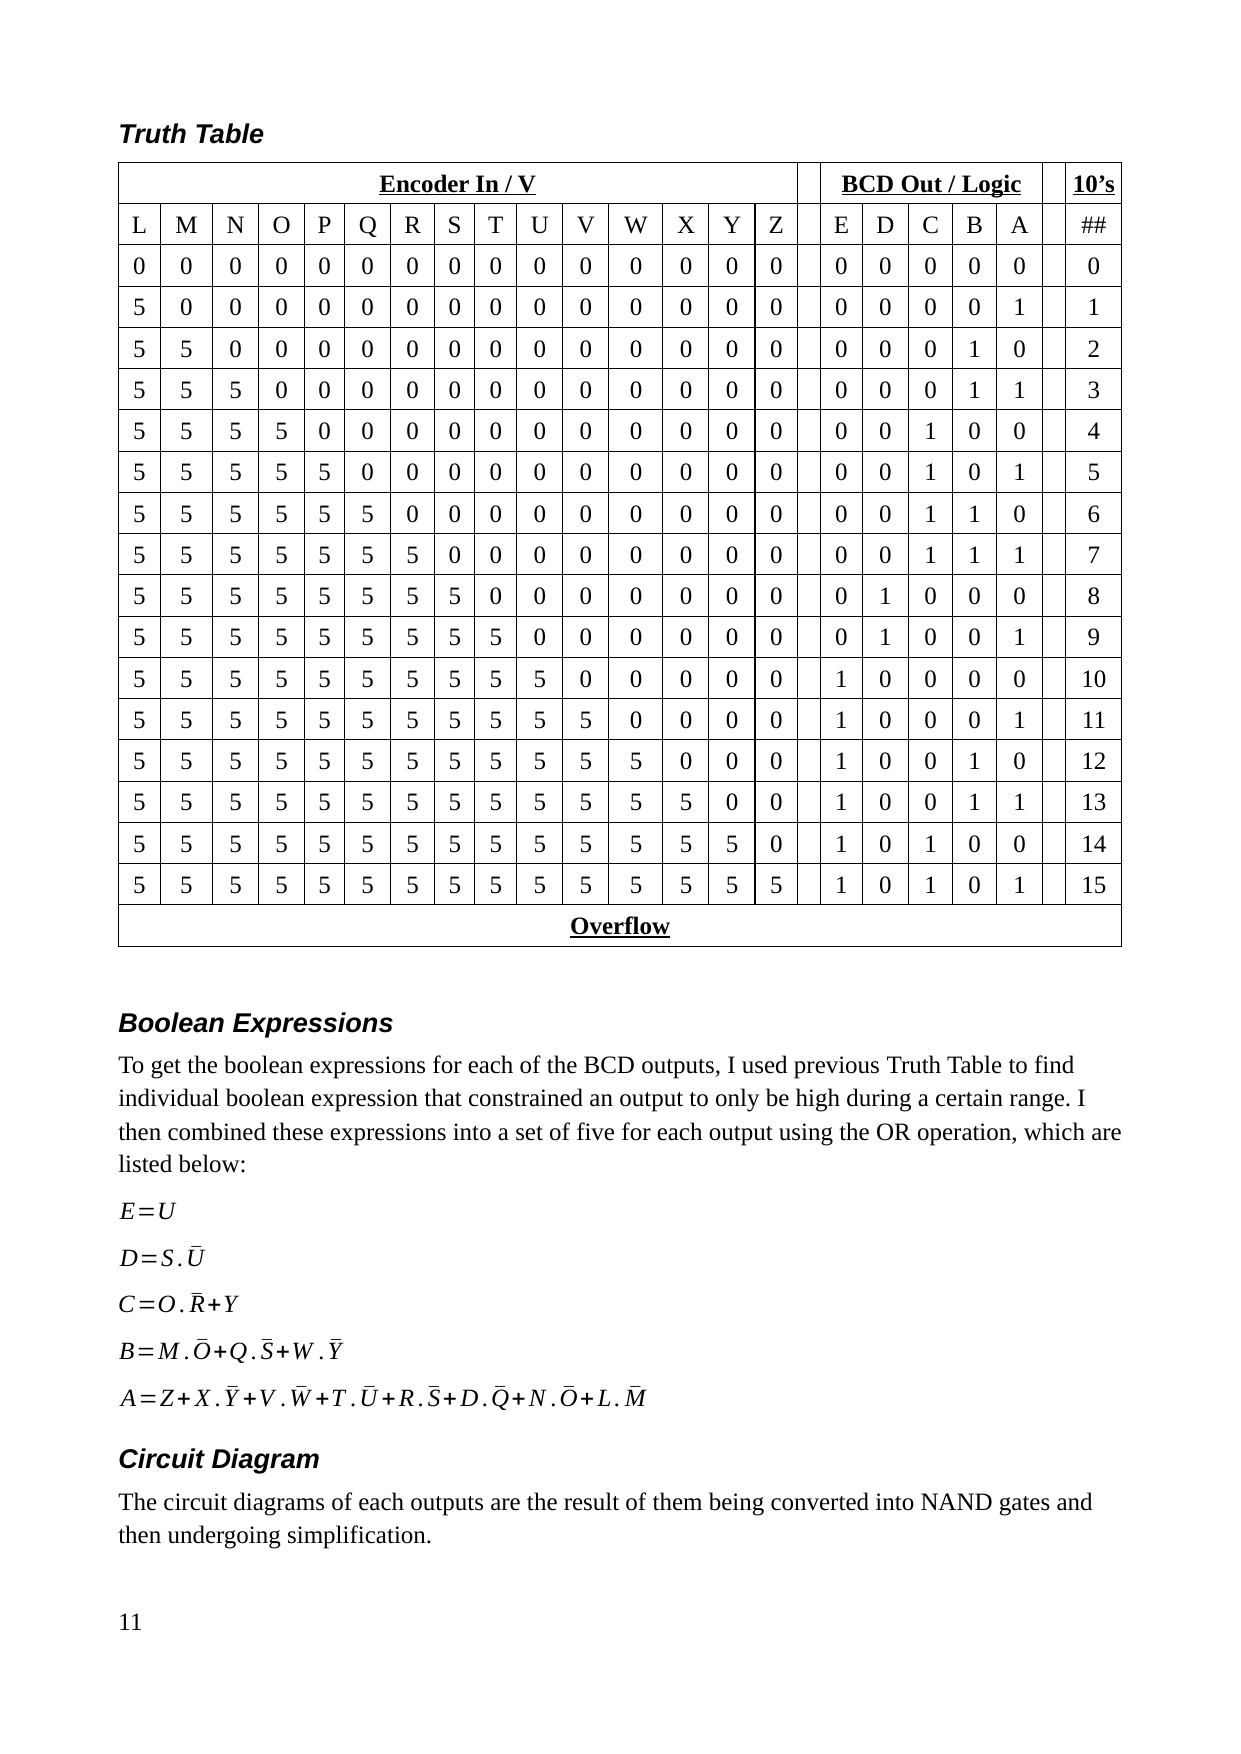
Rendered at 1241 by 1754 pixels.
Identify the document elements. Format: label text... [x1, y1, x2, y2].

table_cell 0 [609, 369, 662, 409]
text The circuit diagrams of each outputs are the result of them being converted into NAND gates and then undergoing simplification. [118, 1487, 1122, 1548]
table_cell 5 [475, 658, 516, 698]
table_header Encoder In / V [119, 163, 797, 203]
table_cell 0 [997, 823, 1042, 863]
table_cell 1 [821, 864, 862, 904]
table_cell 5 [161, 452, 212, 492]
table_cell 0 [953, 245, 996, 286]
table_cell 0 [517, 410, 562, 451]
table_cell 0 [909, 575, 952, 616]
table_cell 5 [213, 410, 258, 451]
table_cell [1043, 658, 1065, 698]
table_cell 0 [435, 452, 474, 492]
table_cell 0 [909, 328, 952, 368]
table_cell 0 [609, 328, 662, 368]
table_cell [1043, 699, 1065, 739]
table_cell [1043, 740, 1065, 781]
table_cell 0 [863, 452, 908, 492]
table_cell 0 [953, 699, 996, 739]
table_cell 0 [663, 245, 708, 286]
table_cell Overflow [119, 905, 1121, 946]
table_cell 0 [863, 823, 908, 863]
table_cell 4 [1066, 410, 1121, 451]
table_cell A [997, 204, 1042, 244]
table_cell [1043, 782, 1065, 822]
table_cell 0 [863, 658, 908, 698]
table_cell 0 [821, 575, 862, 616]
table_cell D [863, 204, 908, 244]
table_cell 0 [821, 452, 862, 492]
table_cell 0 [305, 410, 344, 451]
table_cell 0 [119, 245, 160, 286]
table_cell 0 [663, 699, 708, 739]
table_cell [798, 410, 820, 451]
table_cell 0 [345, 245, 390, 286]
table_cell W [609, 204, 662, 244]
table_cell 0 [756, 287, 797, 327]
table_cell 0 [663, 617, 708, 657]
table_cell 5 [213, 369, 258, 409]
table_cell 5 [663, 864, 708, 904]
table_cell 11 [1066, 699, 1121, 739]
table_cell 0 [475, 534, 516, 574]
table_cell 5 [435, 782, 474, 822]
table_header 10’s [1066, 163, 1121, 203]
table_cell 0 [435, 534, 474, 574]
table_cell 0 [609, 534, 662, 574]
table_cell 1 [821, 658, 862, 698]
table_cell 5 [305, 823, 344, 863]
table_cell 0 [563, 493, 608, 533]
table_cell 1 [909, 410, 952, 451]
table_cell 0 [563, 328, 608, 368]
table_cell 5 [161, 782, 212, 822]
table_cell 0 [663, 658, 708, 698]
table_cell M [161, 204, 212, 244]
table_cell 0 [863, 287, 908, 327]
table_cell 5 [259, 575, 304, 616]
table_cell 0 [953, 287, 996, 327]
table_cell L [119, 204, 160, 244]
table_cell 5 [119, 864, 160, 904]
table_cell 1 [997, 287, 1042, 327]
table_cell 5 [517, 823, 562, 863]
table_cell [1043, 410, 1065, 451]
table_cell 0 [709, 369, 754, 409]
table_cell 0 [435, 245, 474, 286]
text To get the boolean expressions for each of the BCD outputs, I used previous Truth Table to find individual boolean expression that constrained an output to only be high during a certain range. I then combined these expressions into a set of five for each output using the OR operation, which are listed below: [118, 1051, 1122, 1178]
table_cell [798, 782, 820, 822]
table_cell 0 [259, 287, 304, 327]
table_cell 0 [663, 534, 708, 574]
table_cell 5 [435, 617, 474, 657]
table_cell 1 [997, 782, 1042, 822]
table_cell 0 [756, 534, 797, 574]
table_cell 0 [345, 410, 390, 451]
table_cell 5 [119, 493, 160, 533]
table_cell [1043, 328, 1065, 368]
table_cell 5 [305, 699, 344, 739]
table_cell 5 [213, 658, 258, 698]
table_cell 0 [213, 287, 258, 327]
table_cell 0 [909, 369, 952, 409]
table_cell 0 [391, 493, 434, 533]
table_cell E [821, 204, 862, 244]
table_cell 5 [475, 782, 516, 822]
table_cell 0 [609, 617, 662, 657]
table_cell [798, 493, 820, 533]
table_cell 5 [305, 658, 344, 698]
table_cell 0 [821, 369, 862, 409]
table_cell 0 [517, 493, 562, 533]
table_cell 0 [517, 245, 562, 286]
table_cell 0 [435, 493, 474, 533]
table_cell 5 [475, 740, 516, 781]
table_cell 5 [259, 410, 304, 451]
table_cell 5 [213, 699, 258, 739]
table_cell 5 [345, 864, 390, 904]
table_cell 0 [517, 452, 562, 492]
table_cell 1 [821, 699, 862, 739]
table_cell 0 [709, 782, 754, 822]
table_cell 0 [663, 493, 708, 533]
table_cell 0 [756, 658, 797, 698]
table_cell 5 [259, 782, 304, 822]
table_cell 0 [709, 287, 754, 327]
table_cell 15 [1066, 864, 1121, 904]
table_cell 5 [305, 740, 344, 781]
table_cell 0 [953, 823, 996, 863]
table_cell 5 [345, 534, 390, 574]
table_cell 0 [863, 864, 908, 904]
table_cell 7 [1066, 534, 1121, 574]
table_cell 5 [305, 782, 344, 822]
table_cell 0 [391, 369, 434, 409]
table_cell 0 [563, 287, 608, 327]
table_cell 0 [821, 328, 862, 368]
table_cell 0 [517, 534, 562, 574]
table_cell 0 [709, 740, 754, 781]
table_cell 5 [119, 658, 160, 698]
table_cell Z [756, 204, 797, 244]
table_cell 1 [909, 534, 952, 574]
table_cell 5 [517, 782, 562, 822]
table_cell 0 [821, 245, 862, 286]
table_cell 0 [863, 699, 908, 739]
table_cell 5 [259, 864, 304, 904]
table_cell 5 [161, 328, 212, 368]
table_cell O [259, 204, 304, 244]
table_cell 0 [435, 369, 474, 409]
table_cell 0 [609, 493, 662, 533]
table_cell 0 [435, 410, 474, 451]
table_cell 0 [475, 575, 516, 616]
table_cell 0 [821, 534, 862, 574]
table_cell 5 [517, 658, 562, 698]
table_cell 0 [909, 740, 952, 781]
table_cell 0 [391, 452, 434, 492]
table_cell [1043, 452, 1065, 492]
table_cell 0 [475, 493, 516, 533]
table_cell 0 [609, 658, 662, 698]
table_cell 0 [517, 575, 562, 616]
table_cell 5 [305, 493, 344, 533]
table_cell [798, 823, 820, 863]
table_cell 5 [345, 782, 390, 822]
table_cell 5 [161, 699, 212, 739]
table_cell 10 [1066, 658, 1121, 698]
table_cell 5 [475, 617, 516, 657]
subtitle Truth Table [118, 118, 1122, 149]
table_cell [798, 369, 820, 409]
table_cell [1043, 534, 1065, 574]
table_cell 5 [305, 534, 344, 574]
table_cell 0 [517, 617, 562, 657]
table_cell ## [1066, 204, 1121, 244]
table_cell Q [345, 204, 390, 244]
table_cell Y [709, 204, 754, 244]
table_cell 5 [435, 699, 474, 739]
table_cell 5 [213, 575, 258, 616]
table_cell [1043, 493, 1065, 533]
table_cell 0 [909, 658, 952, 698]
table_cell 9 [1066, 617, 1121, 657]
table_cell 5 [259, 493, 304, 533]
table_cell 0 [517, 369, 562, 409]
table_cell 0 [475, 287, 516, 327]
table_cell 0 [863, 740, 908, 781]
table_cell X [663, 204, 708, 244]
table_cell V [563, 204, 608, 244]
table_cell 5 [663, 823, 708, 863]
table_cell 5 [259, 823, 304, 863]
table_cell 0 [709, 493, 754, 533]
table_cell 0 [709, 245, 754, 286]
table_cell S [435, 204, 474, 244]
table_cell 0 [709, 658, 754, 698]
table_cell 5 [119, 782, 160, 822]
table_cell 5 [305, 617, 344, 657]
table_cell 0 [305, 245, 344, 286]
table_cell 0 [563, 369, 608, 409]
table_cell 0 [345, 452, 390, 492]
table_cell 5 [213, 823, 258, 863]
table_cell 5 [391, 658, 434, 698]
table_cell 0 [609, 452, 662, 492]
table_cell 5 [475, 699, 516, 739]
table_cell 0 [475, 245, 516, 286]
table_cell R [391, 204, 434, 244]
table_cell 1 [953, 369, 996, 409]
table_cell 1 [997, 369, 1042, 409]
table_cell 0 [863, 534, 908, 574]
table_cell 0 [475, 410, 516, 451]
table_cell 12 [1066, 740, 1121, 781]
table_cell 5 [435, 864, 474, 904]
table_cell 5 [259, 740, 304, 781]
table_cell 5 [119, 287, 160, 327]
table_cell 0 [909, 617, 952, 657]
table_cell 5 [213, 617, 258, 657]
table_cell 5 [345, 740, 390, 781]
table_cell 5 [161, 493, 212, 533]
table_cell 5 [119, 699, 160, 739]
table_cell 5 [119, 740, 160, 781]
table_cell 5 [161, 534, 212, 574]
table_cell 0 [953, 658, 996, 698]
table_cell 5 [709, 823, 754, 863]
table_cell 0 [609, 699, 662, 739]
table_cell 0 [756, 740, 797, 781]
table_cell 0 [663, 452, 708, 492]
table_cell 13 [1066, 782, 1121, 822]
table_cell 0 [821, 617, 862, 657]
table_cell 0 [663, 410, 708, 451]
table_cell 5 [563, 740, 608, 781]
table_cell P [305, 204, 344, 244]
table_cell 5 [259, 617, 304, 657]
table_cell 0 [475, 369, 516, 409]
table_cell 0 [756, 823, 797, 863]
table_cell 0 [161, 245, 212, 286]
table_cell 0 [563, 534, 608, 574]
table_cell 0 [563, 658, 608, 698]
table_cell 5 [517, 864, 562, 904]
table_cell 5 [345, 823, 390, 863]
table_cell 0 [663, 328, 708, 368]
table_cell 5 [435, 658, 474, 698]
table_cell 5 [305, 864, 344, 904]
table_cell [798, 864, 820, 904]
table_cell 0 [259, 369, 304, 409]
table_cell [1043, 617, 1065, 657]
table_cell 5 [391, 617, 434, 657]
table_cell [1043, 245, 1065, 286]
table_cell 0 [756, 328, 797, 368]
table_cell 1 [909, 452, 952, 492]
table_cell C [909, 204, 952, 244]
table_cell 0 [609, 245, 662, 286]
table_cell 0 [997, 658, 1042, 698]
table_cell [798, 287, 820, 327]
table_cell [1043, 369, 1065, 409]
table_cell 0 [213, 245, 258, 286]
table_cell 5 [161, 369, 212, 409]
table_cell 0 [821, 287, 862, 327]
table_cell 5 [709, 864, 754, 904]
table_cell 5 [517, 740, 562, 781]
table_cell 5 [391, 740, 434, 781]
table_cell 0 [709, 699, 754, 739]
table_cell 0 [863, 493, 908, 533]
table_cell 1 [997, 617, 1042, 657]
table_cell 1 [997, 864, 1042, 904]
table_cell 6 [1066, 493, 1121, 533]
table_cell N [213, 204, 258, 244]
table_cell 1 [1066, 287, 1121, 327]
table_cell 5 [391, 534, 434, 574]
table_cell 0 [863, 782, 908, 822]
table_cell 0 [563, 410, 608, 451]
table_cell 0 [909, 245, 952, 286]
table_cell 0 [475, 452, 516, 492]
table_cell 5 [609, 740, 662, 781]
table_cell 5 [391, 782, 434, 822]
table_cell 0 [563, 245, 608, 286]
table_cell 0 [391, 410, 434, 451]
table_cell [798, 617, 820, 657]
table_cell 5 [435, 823, 474, 863]
table_cell 1 [909, 864, 952, 904]
table_cell 5 [305, 452, 344, 492]
subtitle Circuit Diagram [118, 1443, 1122, 1474]
table_cell 0 [345, 369, 390, 409]
table_cell 0 [953, 864, 996, 904]
table_cell 1 [821, 782, 862, 822]
table_cell 0 [709, 410, 754, 451]
table_cell 5 [119, 328, 160, 368]
table_cell 5 [119, 823, 160, 863]
table_cell 8 [1066, 575, 1121, 616]
table_cell 1 [821, 823, 862, 863]
table_cell 0 [909, 782, 952, 822]
table_cell 1 [997, 534, 1042, 574]
subtitle Boolean Expressions [118, 1007, 1122, 1038]
table_cell 5 [213, 452, 258, 492]
table_cell 0 [863, 245, 908, 286]
table_cell T [475, 204, 516, 244]
table_cell 0 [756, 410, 797, 451]
table_cell 0 [563, 452, 608, 492]
table_cell 5 [161, 658, 212, 698]
table_cell 0 [997, 328, 1042, 368]
table_cell 5 [259, 534, 304, 574]
table_cell 0 [475, 328, 516, 368]
table_cell 0 [953, 452, 996, 492]
table_cell 0 [517, 328, 562, 368]
table_cell 5 [609, 864, 662, 904]
table_cell 0 [756, 699, 797, 739]
table_cell 0 [709, 328, 754, 368]
table_cell 0 [259, 245, 304, 286]
table_cell 0 [1066, 245, 1121, 286]
table_header BCD Out / Logic [821, 163, 1042, 203]
table_cell 0 [391, 245, 434, 286]
table_cell 5 [391, 699, 434, 739]
table_cell U [517, 204, 562, 244]
table_cell 1 [997, 699, 1042, 739]
table_cell [798, 699, 820, 739]
table_cell 5 [259, 452, 304, 492]
table_cell 0 [161, 287, 212, 327]
table_cell 5 [259, 658, 304, 698]
table_cell 0 [709, 575, 754, 616]
table_cell 5 [391, 823, 434, 863]
table_cell 5 [119, 617, 160, 657]
table_cell 5 [161, 864, 212, 904]
table_cell [798, 452, 820, 492]
table_cell 5 [1066, 452, 1121, 492]
table_cell 14 [1066, 823, 1121, 863]
table_cell 5 [435, 575, 474, 616]
table_cell 0 [663, 575, 708, 616]
table_cell 5 [161, 617, 212, 657]
table_cell 5 [119, 575, 160, 616]
table_cell [798, 204, 820, 244]
table_cell 0 [863, 410, 908, 451]
table_cell 0 [259, 328, 304, 368]
table_cell 3 [1066, 369, 1121, 409]
table_cell 5 [161, 740, 212, 781]
table_cell 2 [1066, 328, 1121, 368]
table_cell 0 [709, 617, 754, 657]
table_cell 0 [997, 245, 1042, 286]
table_cell 0 [821, 493, 862, 533]
table_cell 0 [391, 328, 434, 368]
table_cell 1 [953, 740, 996, 781]
table_cell 0 [997, 410, 1042, 451]
table_cell 0 [756, 452, 797, 492]
table_cell 5 [475, 823, 516, 863]
table_cell 5 [563, 699, 608, 739]
table_cell 0 [997, 575, 1042, 616]
table_header [1043, 163, 1065, 203]
table_cell 5 [563, 823, 608, 863]
table_cell 0 [517, 287, 562, 327]
table_cell 5 [213, 782, 258, 822]
table_cell 5 [119, 534, 160, 574]
table_cell 0 [863, 369, 908, 409]
table_cell 0 [563, 575, 608, 616]
table_cell [798, 534, 820, 574]
table_cell 5 [305, 575, 344, 616]
table_cell 0 [345, 328, 390, 368]
table_cell 0 [609, 410, 662, 451]
table_cell 0 [756, 493, 797, 533]
table_cell 5 [213, 534, 258, 574]
table_cell [798, 245, 820, 286]
table_cell 5 [345, 617, 390, 657]
table_cell 5 [161, 575, 212, 616]
table_cell 5 [345, 658, 390, 698]
table_cell 5 [119, 369, 160, 409]
table_cell 1 [863, 617, 908, 657]
table_cell [1043, 575, 1065, 616]
table_cell 5 [345, 699, 390, 739]
table_cell [1043, 823, 1065, 863]
table_cell 0 [709, 452, 754, 492]
table_cell [1043, 287, 1065, 327]
table_cell 0 [953, 410, 996, 451]
table_cell 0 [213, 328, 258, 368]
table_cell 0 [821, 410, 862, 451]
table_cell 0 [909, 699, 952, 739]
table_cell 0 [391, 287, 434, 327]
table_cell 0 [609, 287, 662, 327]
table_cell 1 [953, 493, 996, 533]
table_cell 0 [609, 575, 662, 616]
table_cell 1 [909, 493, 952, 533]
table_cell [798, 740, 820, 781]
table_cell 5 [609, 823, 662, 863]
table_cell 0 [435, 287, 474, 327]
table_cell 5 [213, 864, 258, 904]
table_cell 5 [345, 493, 390, 533]
table_cell 0 [305, 287, 344, 327]
table_cell 1 [909, 823, 952, 863]
table_cell 0 [756, 245, 797, 286]
table_cell 0 [305, 369, 344, 409]
table_cell 0 [756, 617, 797, 657]
table_cell 1 [997, 452, 1042, 492]
table_cell 0 [953, 617, 996, 657]
table_cell 5 [119, 452, 160, 492]
table_cell 5 [435, 740, 474, 781]
table_cell 0 [563, 617, 608, 657]
table_cell 5 [345, 575, 390, 616]
table_cell 1 [953, 782, 996, 822]
table_cell 5 [213, 740, 258, 781]
table_cell 1 [953, 328, 996, 368]
table_cell [798, 575, 820, 616]
table_cell 5 [391, 575, 434, 616]
table_cell 5 [119, 410, 160, 451]
table_cell 5 [475, 864, 516, 904]
table_cell 5 [259, 699, 304, 739]
table_cell 1 [821, 740, 862, 781]
table_cell [798, 658, 820, 698]
table_cell 5 [213, 493, 258, 533]
table_cell 0 [756, 575, 797, 616]
table_cell 0 [997, 740, 1042, 781]
table_cell 5 [563, 864, 608, 904]
table_cell 0 [863, 328, 908, 368]
table_cell 5 [756, 864, 797, 904]
table_cell 1 [953, 534, 996, 574]
table_cell 0 [305, 328, 344, 368]
table_cell 5 [609, 782, 662, 822]
table_cell 0 [953, 575, 996, 616]
table_header [798, 163, 820, 203]
table_cell 0 [663, 287, 708, 327]
table_cell 0 [663, 369, 708, 409]
table_cell 0 [997, 493, 1042, 533]
table_cell 0 [663, 740, 708, 781]
table_cell 0 [435, 328, 474, 368]
table_cell 5 [391, 864, 434, 904]
table_cell 5 [161, 410, 212, 451]
table_cell 0 [756, 369, 797, 409]
table_cell 0 [345, 287, 390, 327]
table_cell 5 [161, 823, 212, 863]
table_cell 0 [756, 782, 797, 822]
table_cell 5 [517, 699, 562, 739]
table_cell [1043, 204, 1065, 244]
table_cell 1 [863, 575, 908, 616]
table_cell B [953, 204, 996, 244]
table_cell 5 [663, 782, 708, 822]
table_cell 0 [709, 534, 754, 574]
table_cell [798, 328, 820, 368]
table_cell [1043, 864, 1065, 904]
table_cell 0 [909, 287, 952, 327]
table_cell 5 [563, 782, 608, 822]
